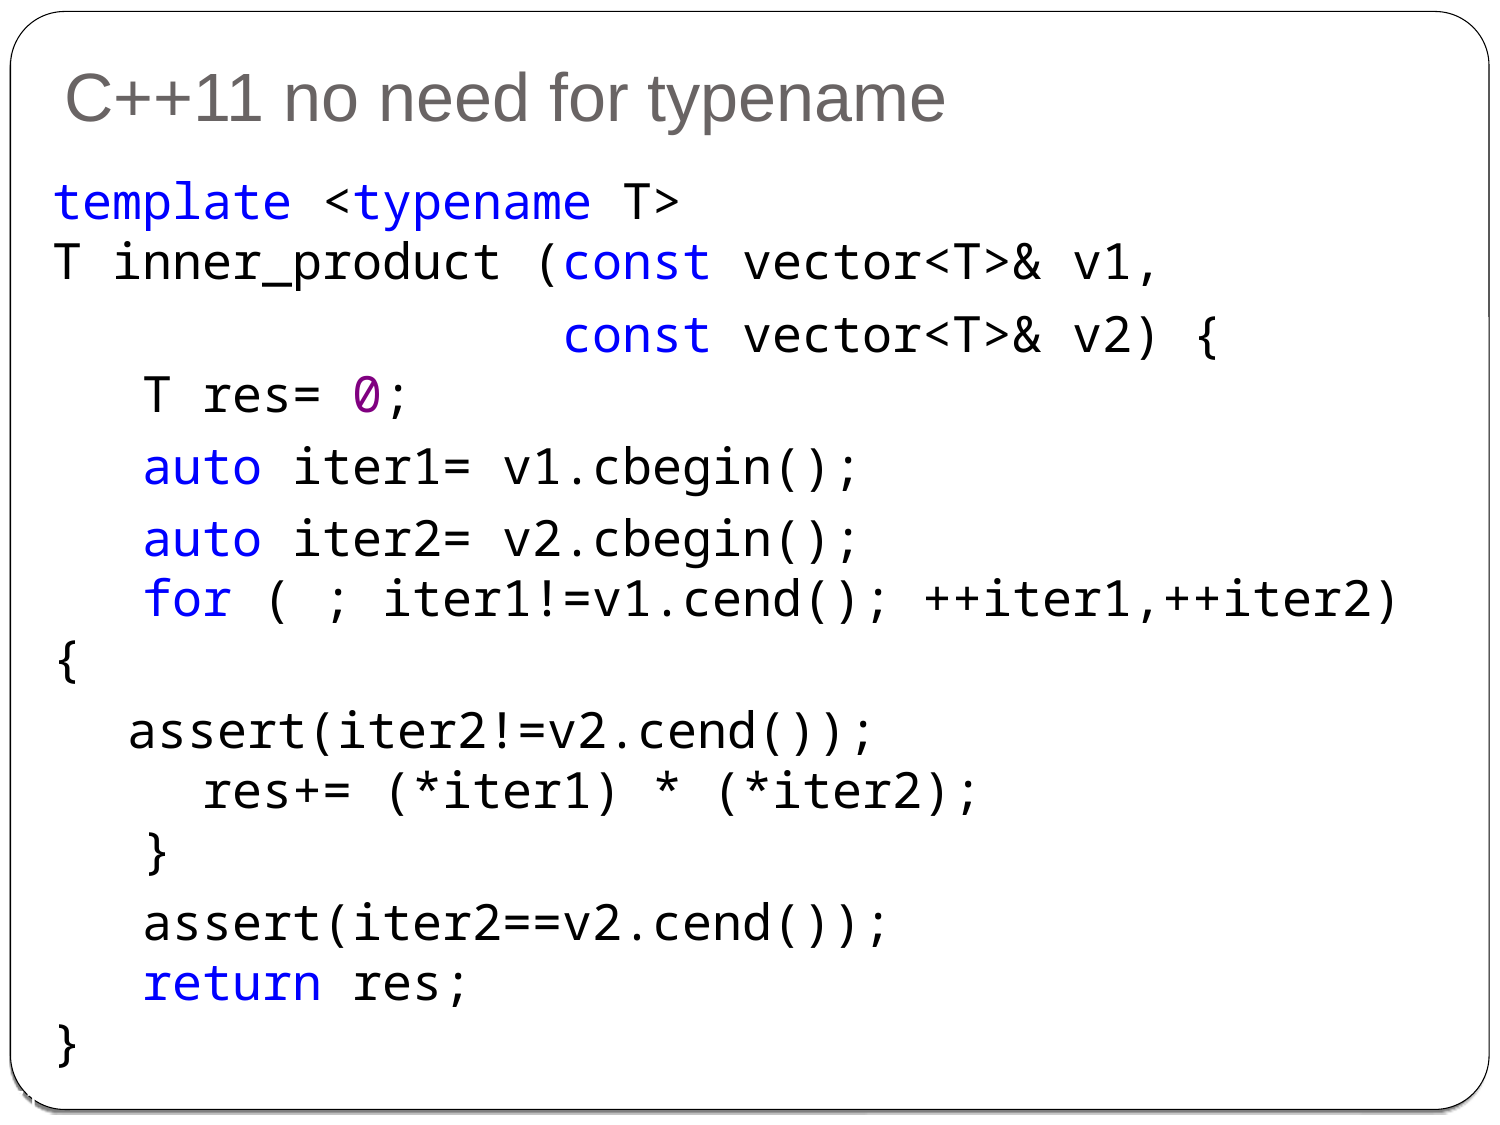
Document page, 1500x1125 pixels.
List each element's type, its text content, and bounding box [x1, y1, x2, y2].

slide_number 60 [0, 1074, 50, 1125]
list template <typename T> T inner_product (const vector<T>& v1, const vector<T>& v2) { T res= 0; auto iter1= v1.cbegin(); auto iter2= v2.cbegin(); for ( ; iter1!=v1.cend(); ++iter1,++iter2) { assert(iter2!=v2.cend()); res+= (*iter1) * (*iter2); } assert(iter2==v2.cend()); return res; } [37, 162, 1463, 1088]
title C++11 no need for typename [50, 45, 1450, 150]
